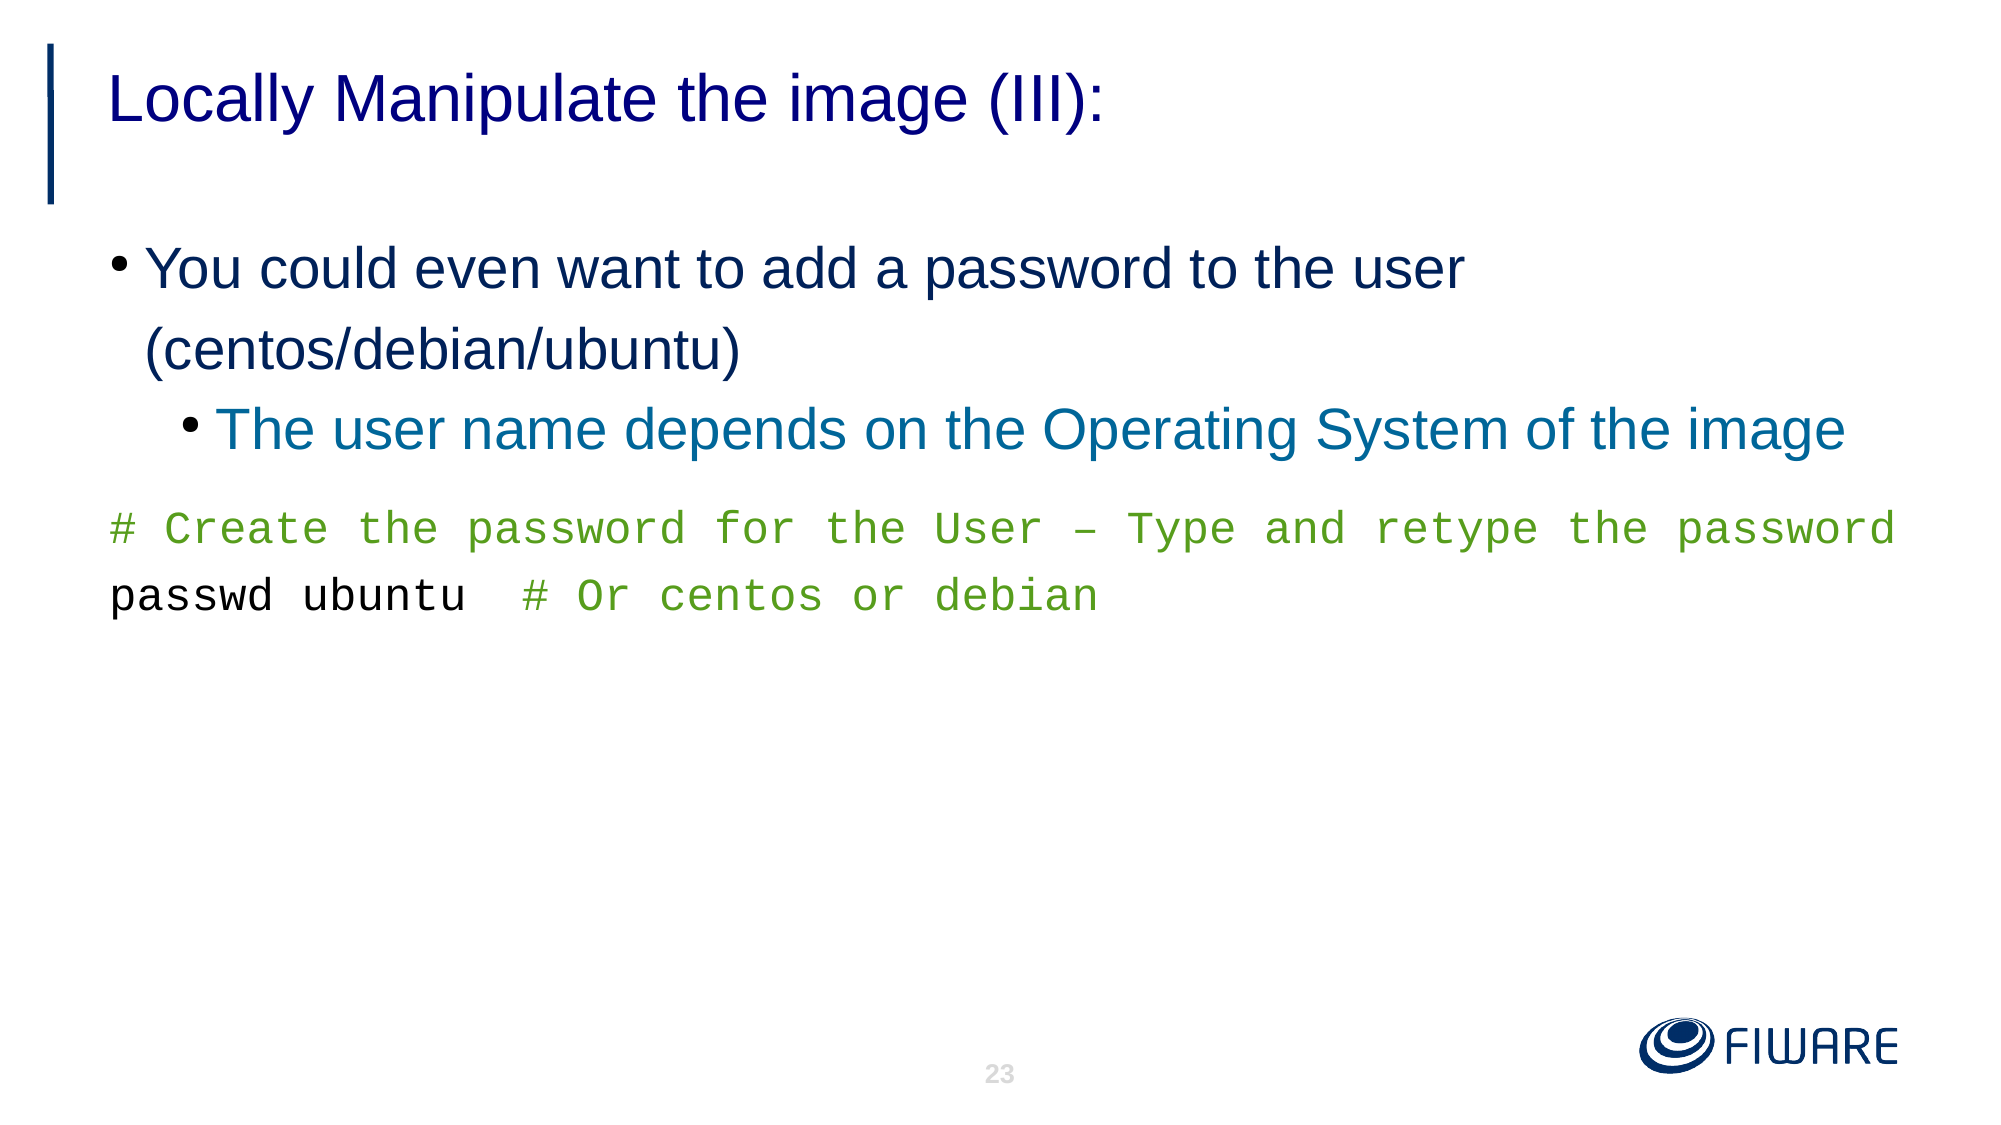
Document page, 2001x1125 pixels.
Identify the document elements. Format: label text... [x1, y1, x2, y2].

slide_number [887, 1042, 1113, 1103]
text_box # Create the password for the User – Type and retype the password passwd ubuntu # Or centos or debian [94, 490, 1920, 694]
text_box You could even want to add a password to the user (centos/debian/ubuntu) The user name depends on the Operating System of the image [94, 212, 1920, 469]
title Locally Manipulate the image (III): [92, 47, 1704, 142]
picture [1635, 1012, 1905, 1077]
